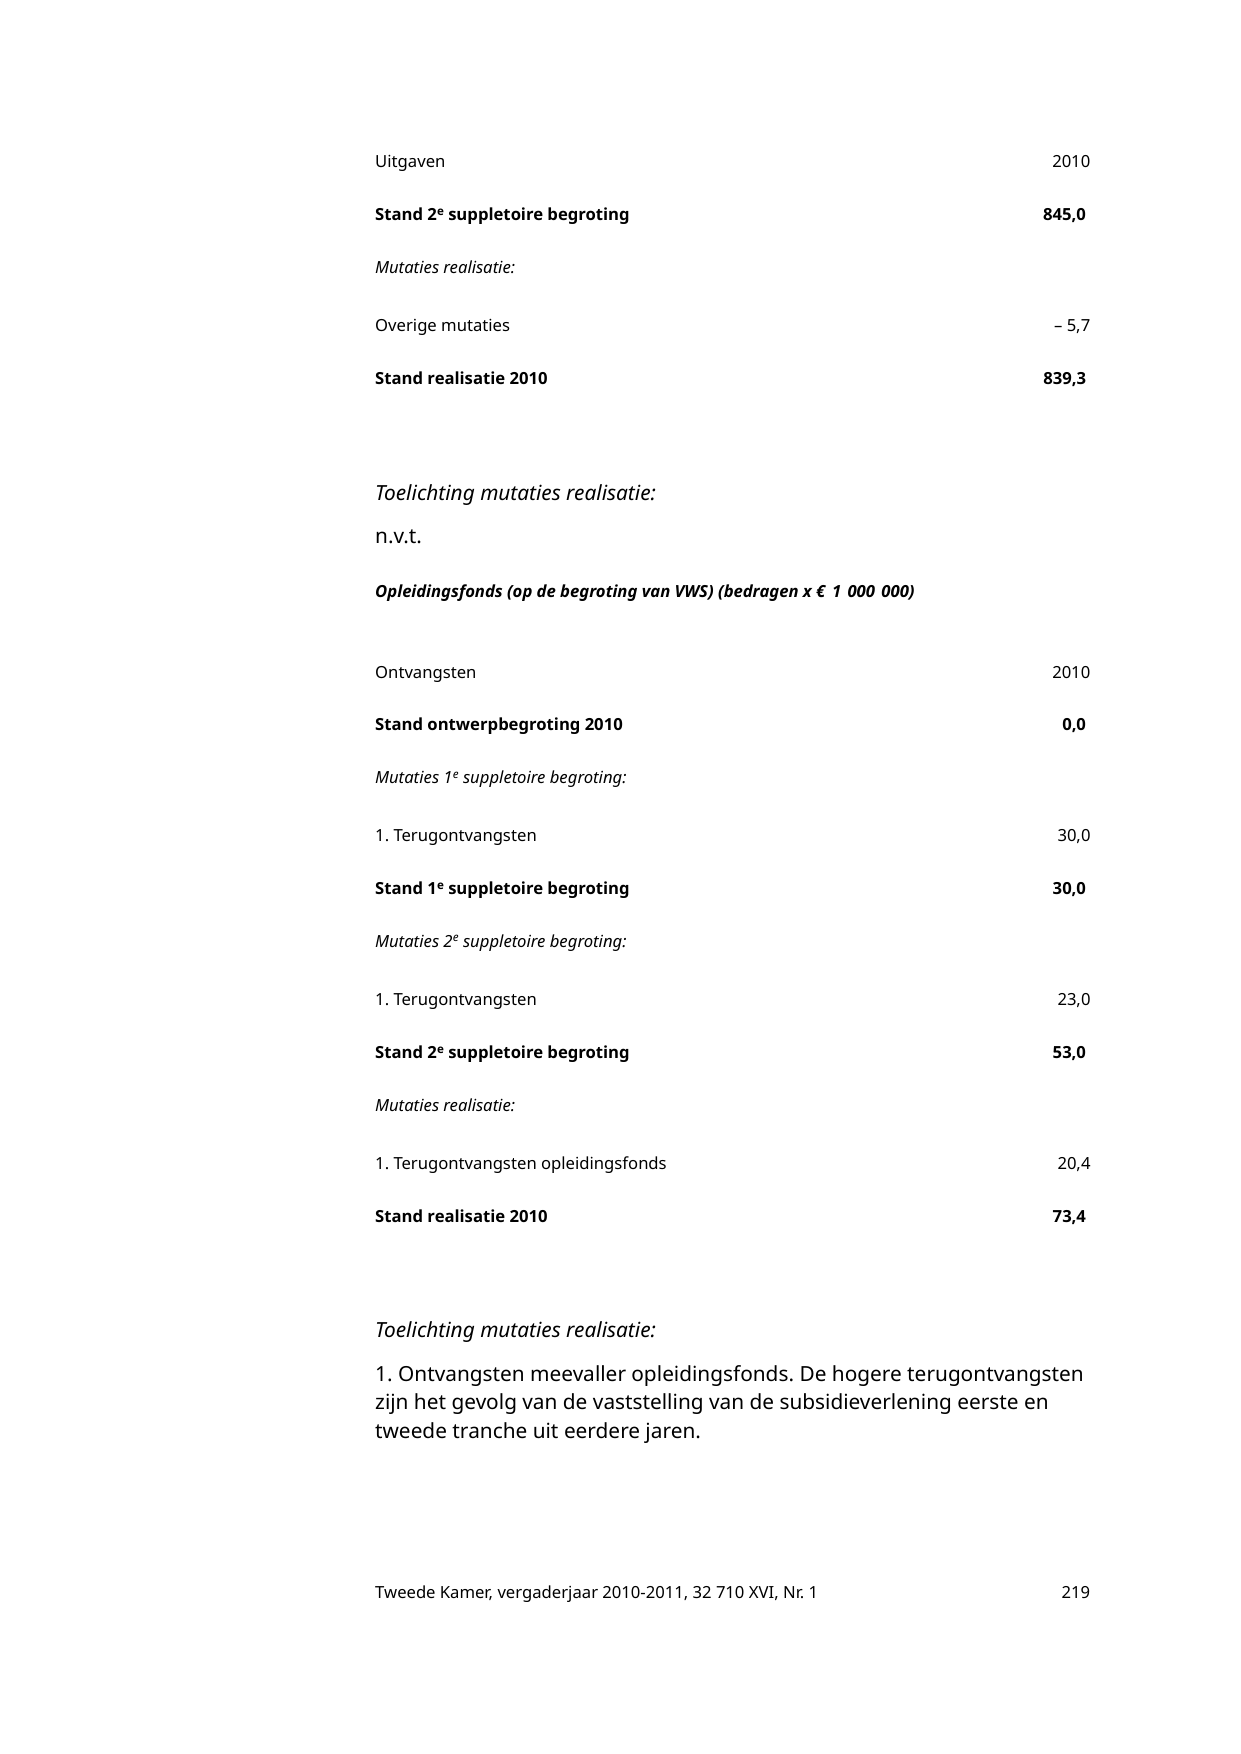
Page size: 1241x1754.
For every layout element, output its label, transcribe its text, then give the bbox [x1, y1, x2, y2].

table_cell [961, 1093, 1090, 1152]
table_cell 53,0 [961, 1041, 1090, 1093]
table_cell Mutaties realisatie: [375, 1093, 961, 1152]
table_cell 1. Terugontvangsten [375, 824, 961, 877]
table_cell Stand 1e suppletoire begroting [375, 877, 961, 929]
table_header 2010 [961, 150, 1090, 203]
table_header Uitgaven [375, 150, 961, 203]
table_cell 30,0 [961, 877, 1090, 929]
table_cell Mutaties 1e suppletoire begroting: [375, 766, 961, 824]
table_header 2010 [961, 660, 1090, 713]
table_cell Stand realisatie 2010 [375, 1205, 961, 1257]
table_cell Overige mutaties [375, 314, 961, 367]
table_cell 1. Terugontvangsten [375, 988, 961, 1041]
table_cell 0,0 [961, 713, 1090, 766]
table_cell [961, 766, 1090, 824]
table_cell Stand realisatie 2010 [375, 367, 961, 419]
table_cell Mutaties 2e suppletoire begroting: [375, 930, 961, 988]
table_cell Stand 2e suppletoire begroting [375, 203, 961, 255]
table_cell 845,0 [961, 203, 1090, 255]
table_cell Mutaties realisatie: [375, 255, 961, 314]
text n.v.t. [375, 521, 1090, 549]
text Toelichting mutaties realisatie: [375, 1316, 1090, 1344]
table_cell 1. Terugontvangsten opleidingsfonds [375, 1152, 961, 1204]
table_cell 839,3 [961, 367, 1090, 419]
table_cell 23,0 [961, 988, 1090, 1041]
text Toelichting mutaties realisatie: [375, 478, 1090, 506]
table_cell 20,4 [961, 1152, 1090, 1204]
table_cell 73,4 [961, 1205, 1090, 1257]
table_cell 30,0 [961, 824, 1090, 877]
table_cell Stand 2e suppletoire begroting [375, 1041, 961, 1093]
text 1. Ontvangsten meevaller opleidingsfonds. De hogere terugontvangsten zijn het gevolg van de vaststelling van de subsidieverlening eerste en tweede tranche uit eerdere jaren. [375, 1359, 1090, 1444]
table_cell [961, 255, 1090, 314]
table_cell – 5,7 [961, 314, 1090, 367]
text Opleidingsfonds (op de begroting van VWS) (bedragen x € 1 000 000) [375, 579, 1090, 602]
table_cell [961, 930, 1090, 988]
table_header Ontvangsten [375, 660, 961, 713]
table_cell Stand ontwerpbegroting 2010 [375, 713, 961, 766]
